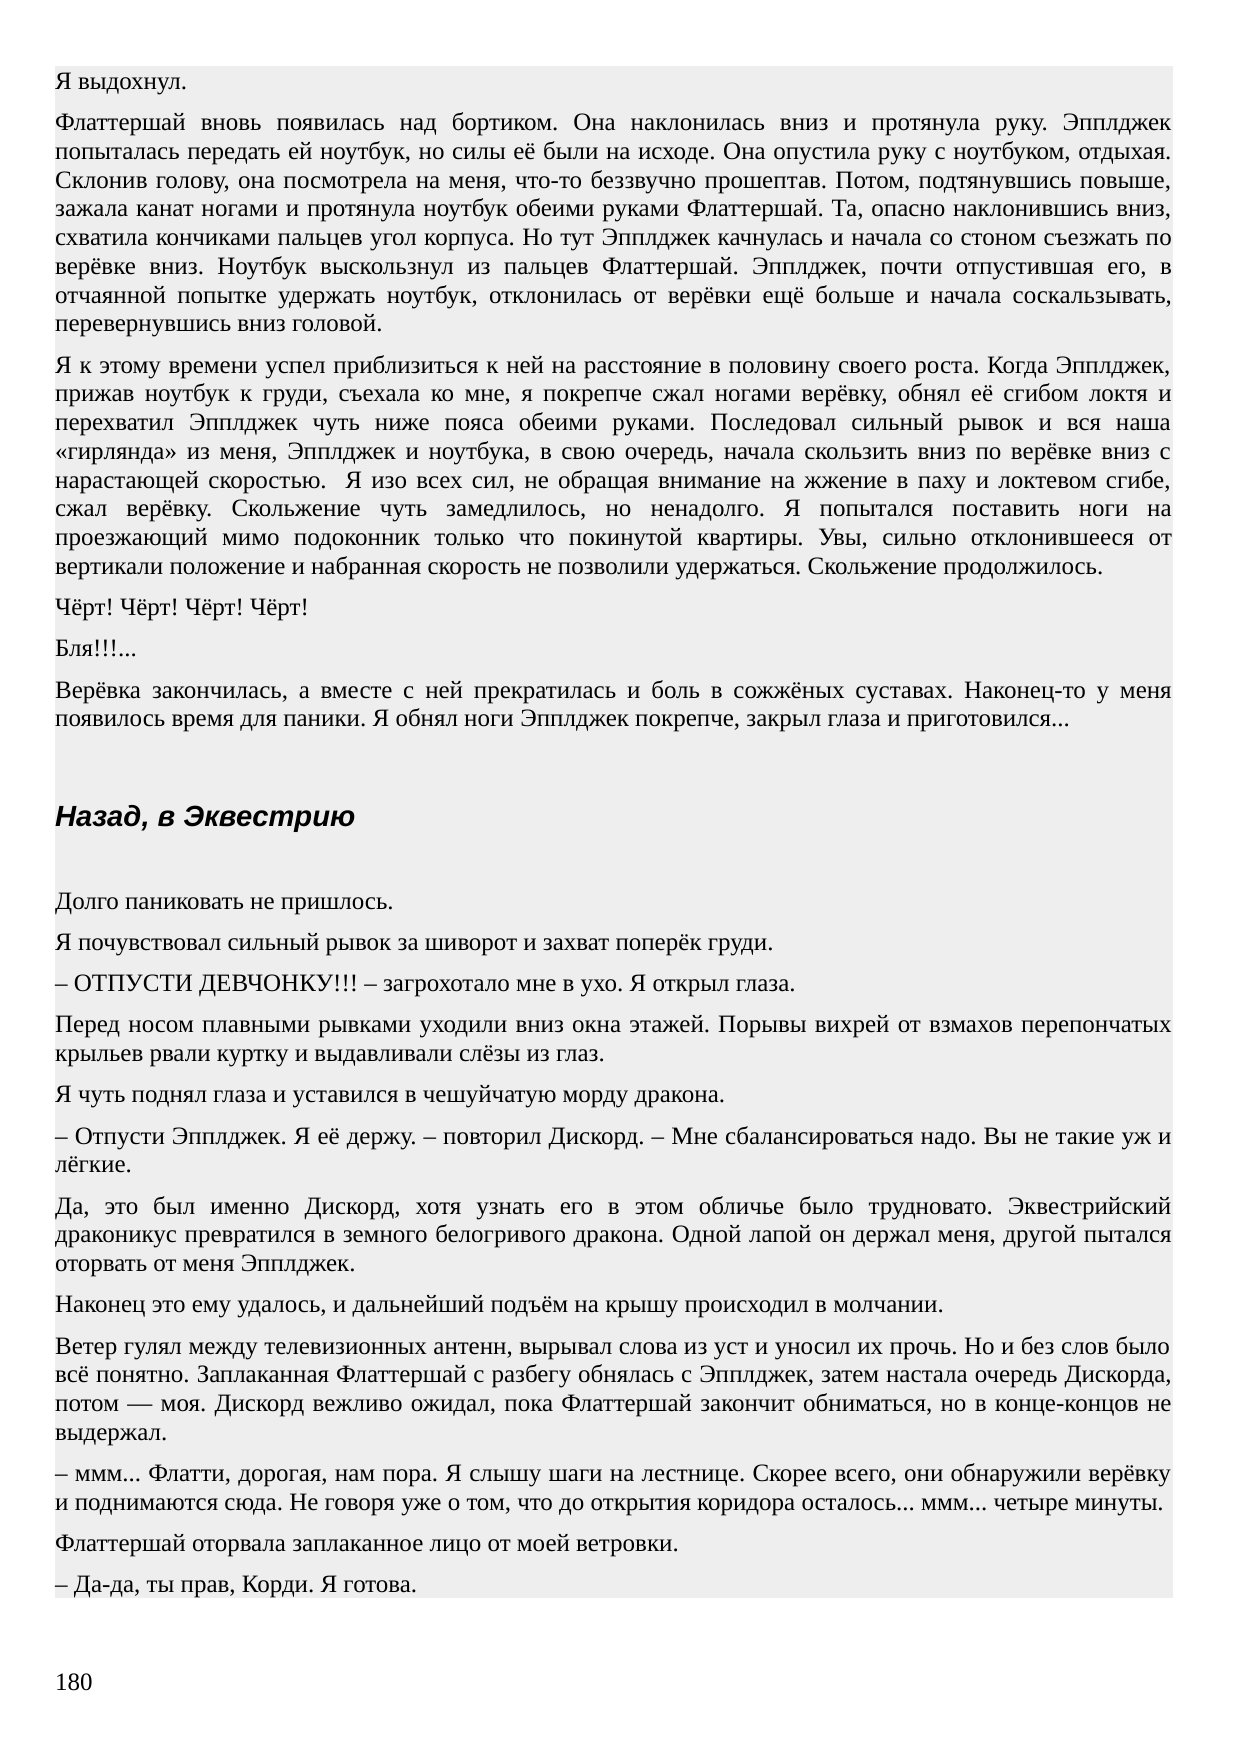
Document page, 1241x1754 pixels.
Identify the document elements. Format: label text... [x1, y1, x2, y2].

text Флаттершай вновь появилась над бортиком. Она наклонилась вниз и протянула руку. Эпплджек попыталась передать ей ноутбук, но силы её были на исходе. Она опустила руку с ноутбуком, отдыхая. Склонив голову, она посмотрела на меня, что-то беззвучно прошептав. Потом, подтянувшись повыше, зажала канат ногами и протянула ноутбук обеими руками Флаттершай. Та, опасно наклонившись вниз, схватила кончиками пальцев угол корпуса. Но тут Эпплджек качнулась и начала со стоном съезжать по верёвке вниз. Ноутбук выскользнул из пальцев Флаттершай. Эпплджек, почти отпустившая его, в отчаянной попытке удержать ноутбук, отклонилась от верёвки ещё больше и начала соскальзывать, перевернувшись вниз головой. [55, 107, 1173, 337]
text Я почувствовал сильный рывок за шиворот и захват поперёк груди. [55, 927, 1173, 956]
text Ветер гулял между телевизионных антенн, вырывал слова из уст и уносил их прочь. Но и без слов было всё понятно. Заплаканная Флаттершай с разбегу обнялась с Эпплджек, затем настала очередь Дискорда, потом — моя. Дискорд вежливо ожидал, пока Флаттершай закончит обниматься, но в конце-концов не выдержал. [55, 1331, 1173, 1446]
text Я выдохнул. [55, 66, 1173, 95]
text Наконец это ему удалось, и дальнейший подъём на крышу происходил в молчании. [55, 1289, 1173, 1318]
text Да, это был именно Дискорд, хотя узнать его в этом обличье было трудновато. Эквестрийский драконикус превратился в земного белогривого дракона. Одной лапой он держал меня, другой пытался оторвать от меня Эпплджек. [55, 1191, 1173, 1277]
text – Отпусти Эпплджек. Я её держу. – повторил Дискорд. – Мне сбалансироваться надо. Вы не такие уж и лёгкие. [55, 1121, 1173, 1178]
text Чёрт! Чёрт! Чёрт! Чёрт! [55, 592, 1173, 621]
subtitle Назад, в Эквестрию [55, 798, 1173, 832]
text Флаттершай оторвала заплаканное лицо от моей ветровки. [55, 1528, 1173, 1557]
text – ммм... Флатти, дорогая, нам пора. Я слышу шаги на лестнице. Скорее всего, они обнаружили верёвку и поднимаются сюда. Не говоря уже о том, что до открытия коридора осталось... ммм... четыре минуты. [55, 1458, 1173, 1516]
text Я к этому времени успел приблизиться к ней на расстояние в половину своего роста. Когда Эпплджек, прижав ноутбук к груди, съехала ко мне, я покрепче сжал ногами верёвку, обнял её сгибом локтя и перехватил Эпплджек чуть ниже пояса обеими руками. Последовал сильный рывок и вся наша «гирлянда» из меня, Эпплджек и ноутбука, в свою очередь, начала скользить вниз по верёвке вниз с нарастающей скоростью. Я изо всех сил, не обращая внимание на жжение в паху и локтевом сгибе, сжал верёвку. Скольжение чуть замедлилось, но ненадолго. Я попытался поставить ноги на проезжающий мимо подоконник только что покинутой квартиры. Увы, сильно отклонившееся от вертикали положение и набранная скорость не позволили удержаться. Скольжение продолжилось. [55, 350, 1173, 580]
text Я чуть поднял глаза и уставился в чешуйчатую морду дракона. [55, 1079, 1173, 1108]
text Бля!!!... [55, 633, 1173, 662]
text – ОТПУСТИ ДЕВЧОНКУ!!! – загрохотало мне в ухо. Я открыл глаза. [55, 968, 1173, 997]
text – Да-да, ты прав, Корди. Я готова. [55, 1569, 1173, 1598]
text Перед носом плавными рывками уходили вниз окна этажей. Порывы вихрей от взмахов перепончатых крыльев рвали куртку и выдавливали слёзы из глаз. [55, 1009, 1173, 1067]
text Долго паниковать не пришлось. [55, 886, 1173, 914]
text Верёвка закончилась, а вместе с ней прекратилась и боль в сожжёных суставах. Наконец-то у меня появилось время для паники. Я обнял ноги Эпплджек покрепче, закрыл глаза и приготовился... [55, 675, 1173, 732]
